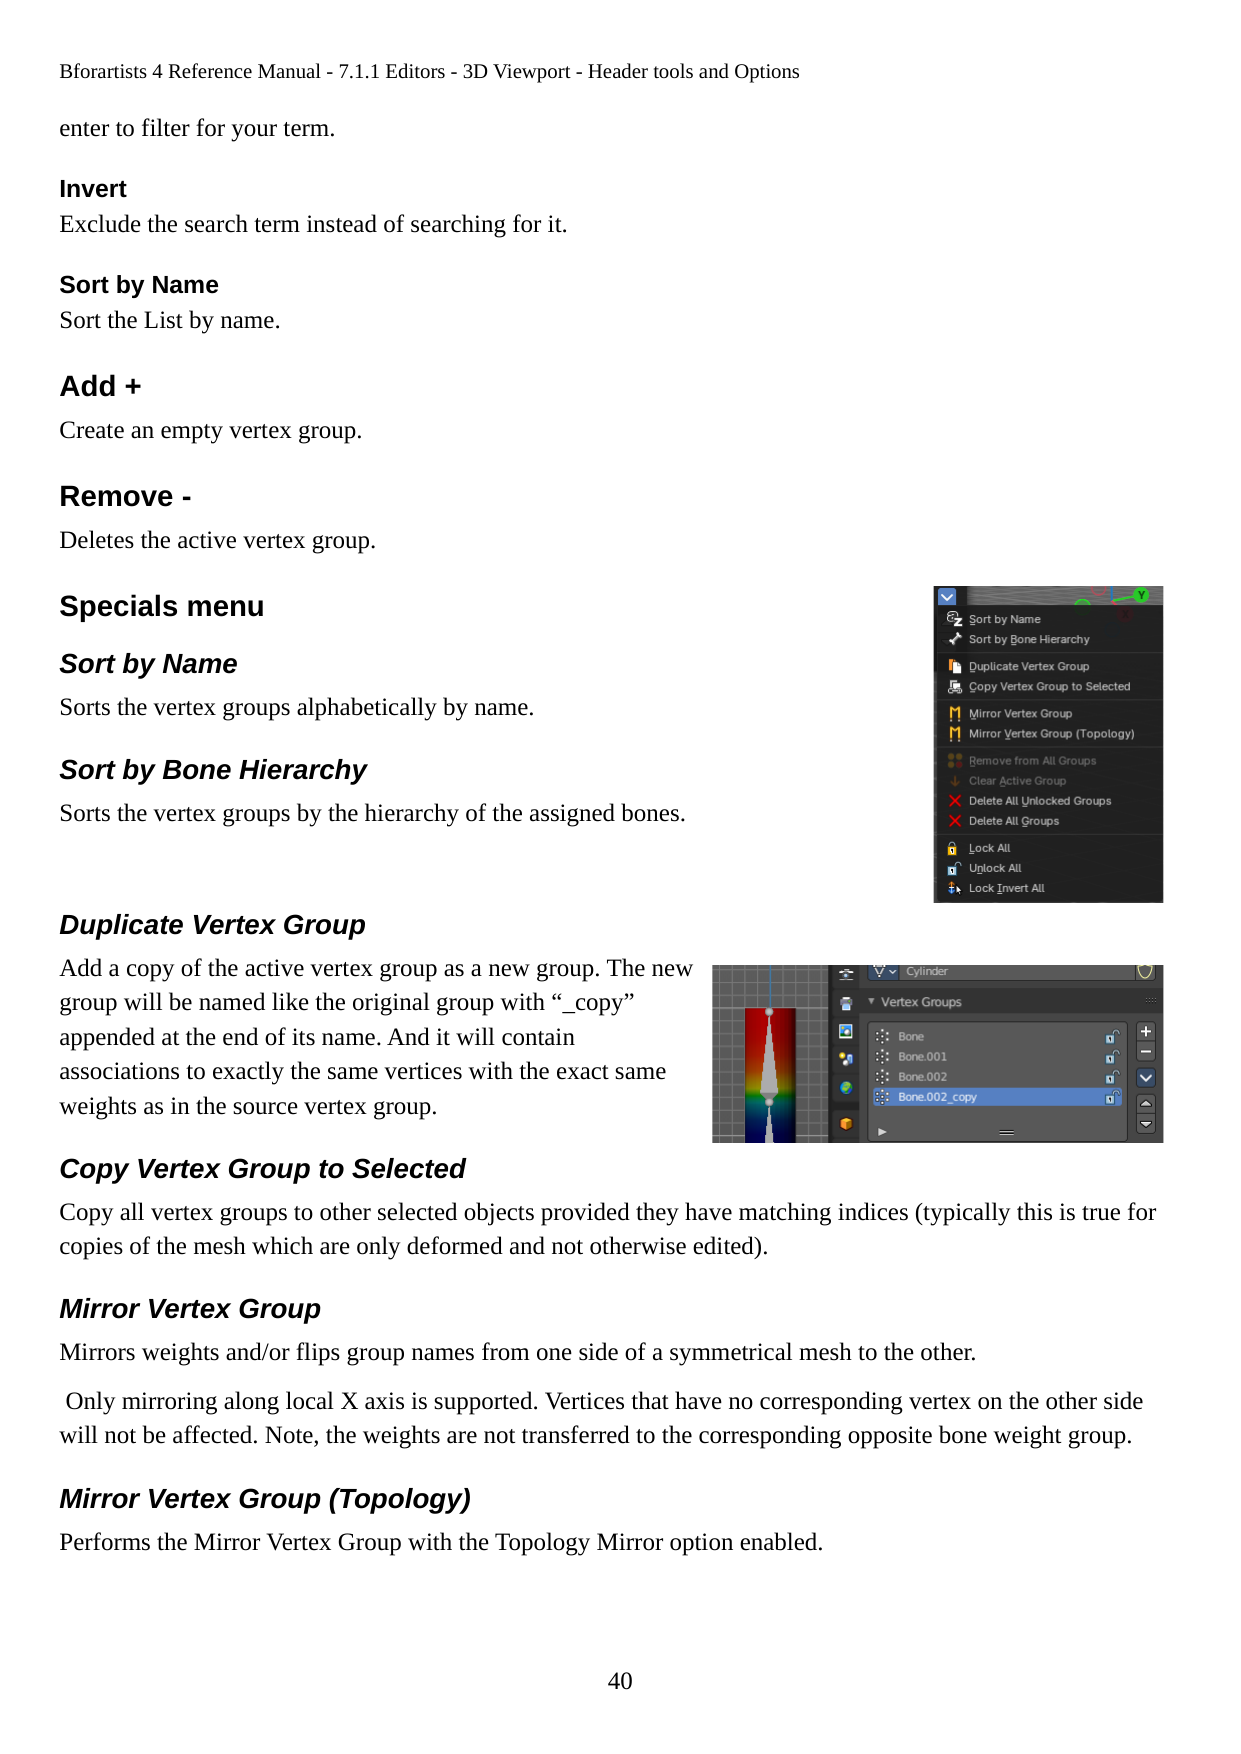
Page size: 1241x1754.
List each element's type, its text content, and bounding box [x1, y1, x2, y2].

subtitle Duplicate Vertex Group [59, 908, 1181, 940]
text Only mirroring along local X axis is supported. Vertices that have no corresponding vertex on the other side will not be affected. Note, the weights are not transferred to the corresponding opposite bone weight group. [59, 1386, 1181, 1449]
text Mirrors weights and/or flips group names from one side of a symmetrical mesh to the other. [59, 1337, 1181, 1366]
subtitle Sort by Name [59, 647, 933, 679]
text Sorts the vertex groups alphabetically by name. [59, 692, 933, 721]
subtitle Mirror Vertex Group (Topology) [59, 1482, 1181, 1514]
subtitle Remove - [59, 479, 1181, 513]
text Performs the Mirror Vertex Group with the Topology Mirror option enabled. [59, 1527, 1181, 1555]
text Add a copy of the active vertex group as a new group. The new group will be named like the original group with “_copy” appended at the end of its name. And it will contain associations to exactly the same vertices with the exact same weights as in the source vertex group. [59, 953, 1181, 1119]
subtitle Sort by Name [59, 271, 1181, 299]
text Sorts the vertex groups by the hierarchy of the assigned bones. [59, 798, 933, 827]
subtitle Copy Vertex Group to Selected [59, 1152, 1181, 1184]
subtitle [1164, 753, 1181, 785]
subtitle Add + [59, 369, 1181, 403]
text Sort the List by name. [59, 305, 1181, 334]
text Deletes the active vertex group. [59, 525, 1181, 554]
picture [933, 586, 1164, 903]
subtitle [1164, 647, 1181, 679]
text Copy all vertex groups to other selected objects provided they have matching indices (typically this is true for copies of the mesh which are only deformed and not otherwise edited). [59, 1197, 1181, 1260]
subtitle Mirror Vertex Group [59, 1293, 1181, 1324]
subtitle Sort by Bone Hierarchy [59, 753, 933, 785]
subtitle Specials menu [59, 589, 933, 622]
text Create an empty vertex group. [59, 415, 1181, 444]
text enter to filter for your term. [59, 113, 1181, 141]
subtitle [1164, 589, 1181, 622]
text Exclude the search term instead of searching for it. [59, 209, 1181, 238]
picture [712, 965, 1164, 1143]
subtitle Invert [59, 174, 1181, 203]
